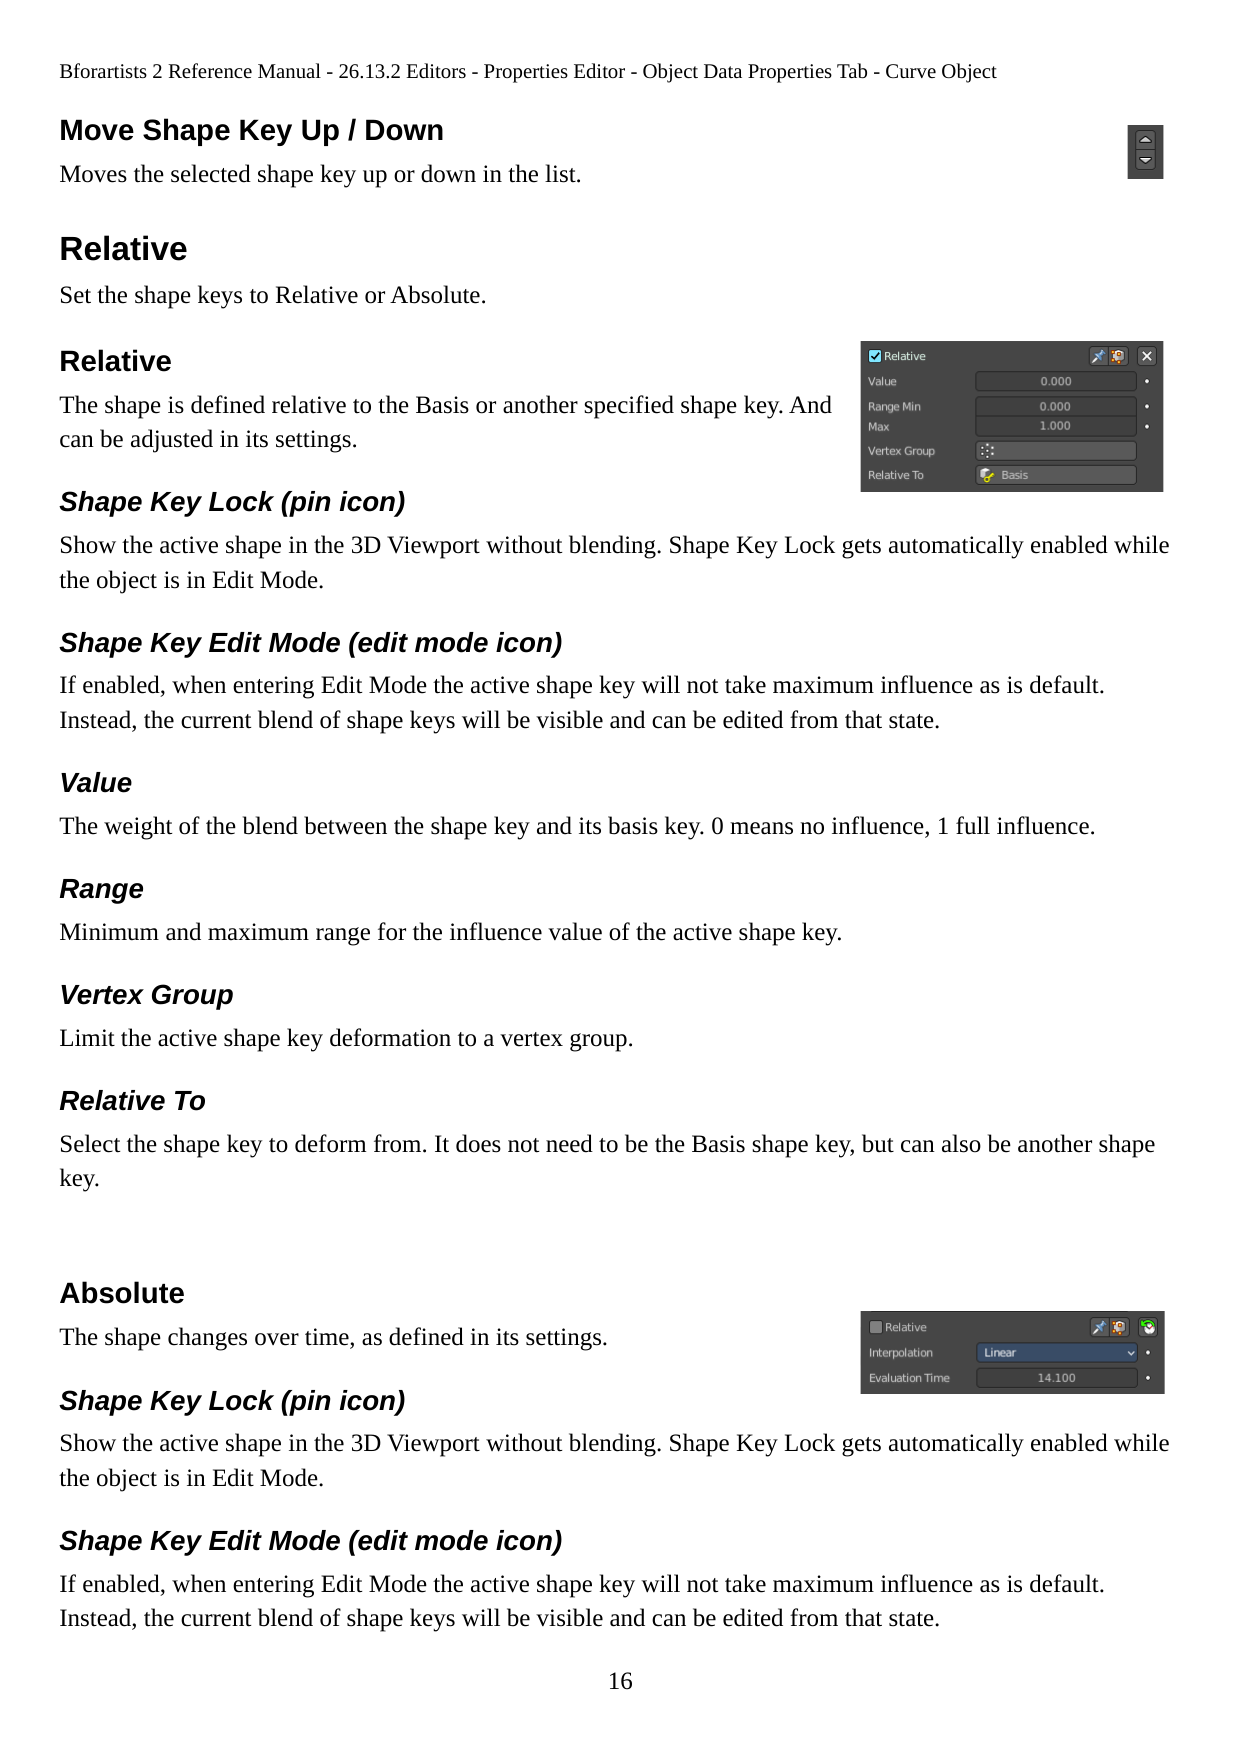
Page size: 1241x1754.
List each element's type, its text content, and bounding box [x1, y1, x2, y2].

subtitle Range [59, 873, 1181, 904]
subtitle Shape Key Edit Mode (edit mode icon) [59, 626, 1181, 658]
subtitle Relative To [59, 1084, 1181, 1116]
subtitle Shape Key Edit Mode (edit mode icon) [59, 1524, 1181, 1556]
subtitle Absolute [59, 1276, 1181, 1310]
subtitle [1164, 343, 1181, 377]
subtitle Vertex Group [59, 978, 1181, 1010]
text Set the shape keys to Relative or Absolute. [59, 280, 1181, 309]
picture [860, 1311, 1165, 1394]
subtitle Shape Key Lock (pin icon) [59, 486, 1181, 518]
text The shape changes over time, as defined in its settings. [59, 1322, 860, 1351]
text Show the active shape in the 3D Viewport without blending. Shape Key Lock gets automatically enabled while the object is in Edit Mode. [59, 530, 1181, 593]
subtitle Value [59, 767, 1181, 798]
text Show the active shape in the 3D Viewport without blending. Shape Key Lock gets automatically enabled while the object is in Edit Mode. [59, 1428, 1181, 1491]
picture [1127, 125, 1164, 179]
subtitle Shape Key Lock (pin icon) [59, 1384, 1181, 1416]
text Minimum and maximum range for the influence value of the active shape key. [59, 917, 1181, 946]
picture [860, 341, 1164, 492]
text Select the shape key to deform from. It does not need to be the Basis shape key, but can also be another shape key. [59, 1129, 1181, 1192]
text The weight of the blend between the shape key and its basis key. 0 means no influence, 1 full influence. [59, 811, 1181, 840]
subtitle Relative [59, 343, 860, 377]
subtitle Move Shape Key Up / Down [59, 113, 1181, 146]
text Moves the selected shape key up or down in the list. [59, 159, 1181, 188]
subtitle Relative [59, 229, 1181, 267]
text Limit the active shape key deformation to a vertex group. [59, 1023, 1181, 1052]
text If enabled, when entering Edit Mode the active shape key will not take maximum influence as is default. Instead, the current blend of shape keys will be visible and can be edited from that state. [59, 671, 1181, 734]
text If enabled, when entering Edit Mode the active shape key will not take maximum influence as is default. Instead, the current blend of shape keys will be visible and can be edited from that state. [59, 1569, 1181, 1632]
text The shape is defined relative to the Basis or another specified shape key. And can be adjusted in its settings. [59, 390, 860, 453]
